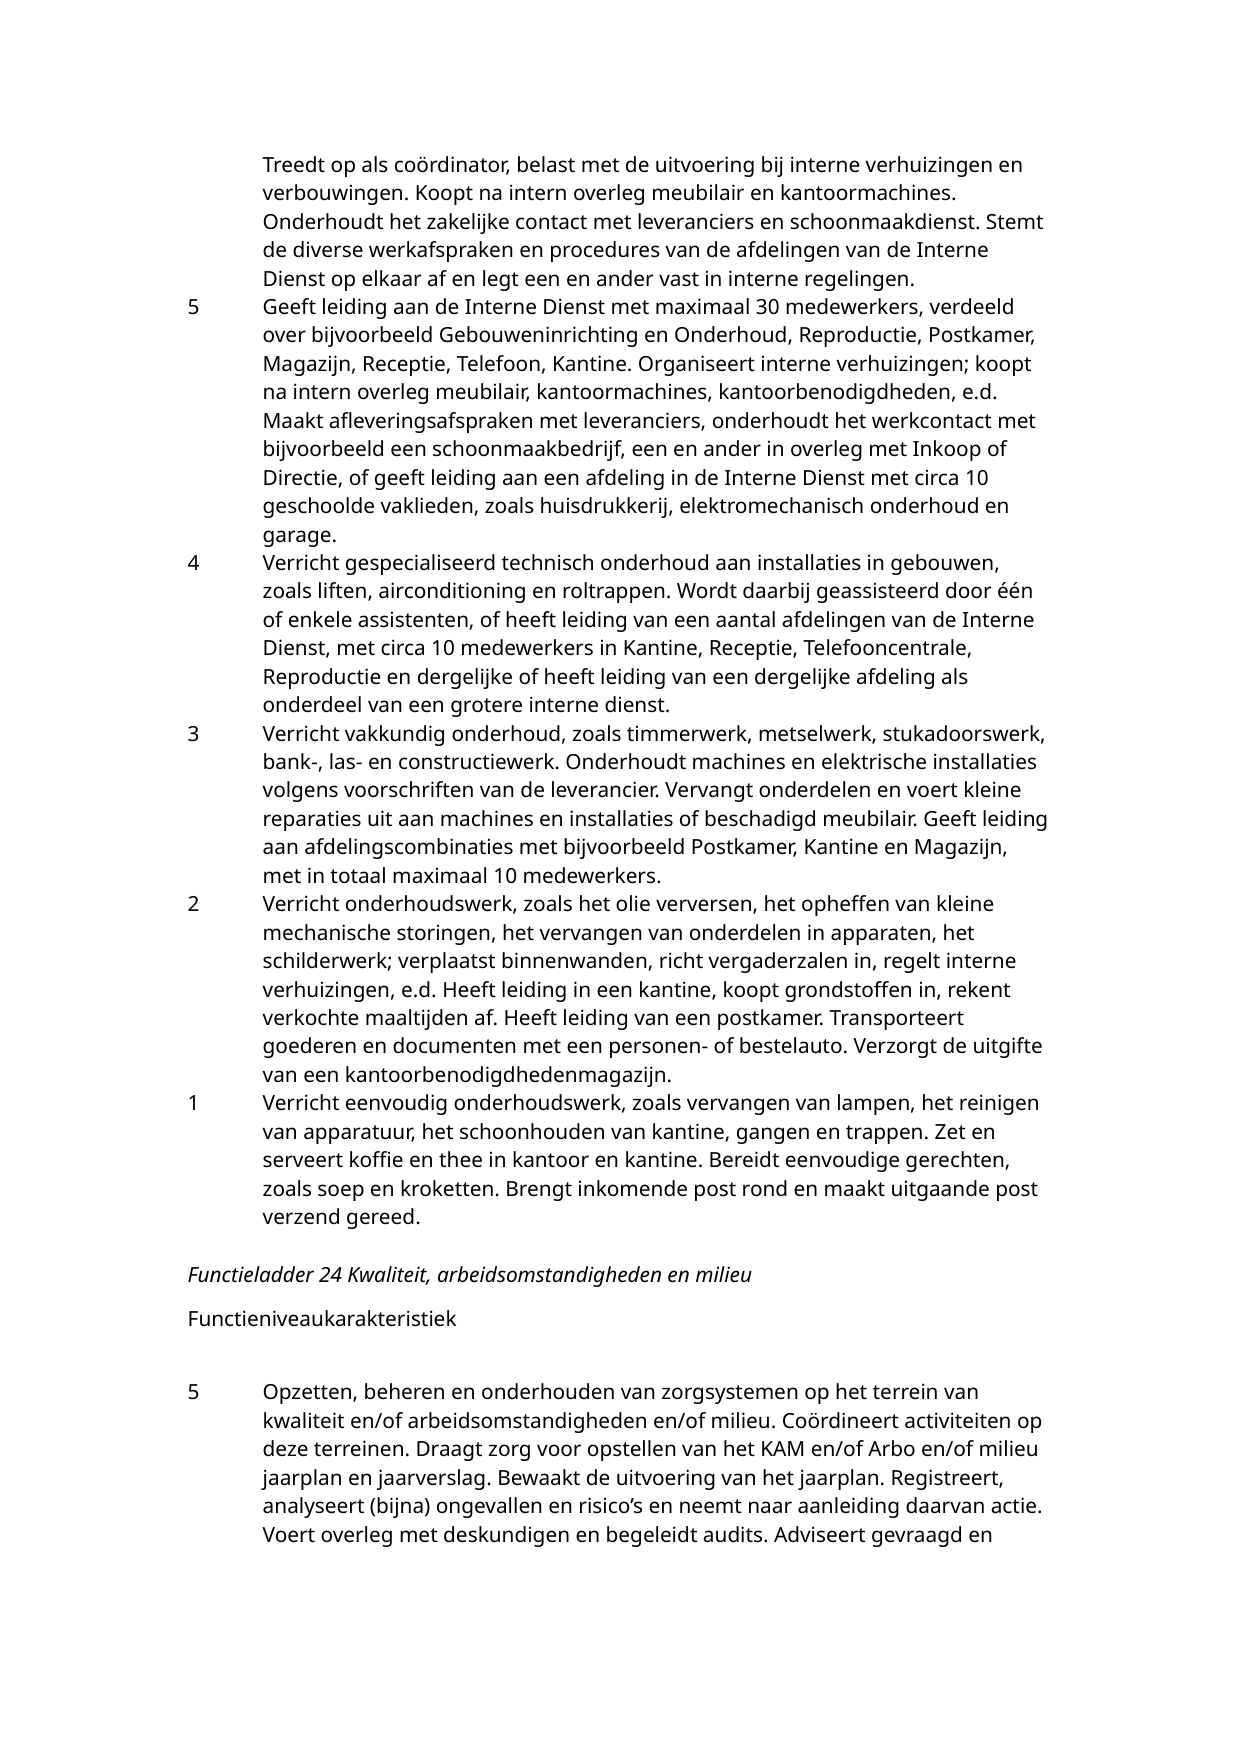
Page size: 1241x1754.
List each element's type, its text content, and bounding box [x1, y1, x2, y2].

list Geeft leiding aan de Interne Dienst met maximaal 30 medewerkers, verdeeld over bijvoorbeeld Gebouweninrichting en Onderhoud, Reproductie, Postkamer, Magazijn, Receptie, Telefoon, Kantine. Organiseert interne verhuizingen; koopt na intern overleg meubilair, kantoormachines, kantoorbenodigdheden, e.d. Maakt afleveringsafspraken met leveranciers, onderhoudt het werkcontact met bijvoorbeeld een schoonmaakbedrijf, een en ander in overleg met Inkoop of Directie, of geeft leiding aan een afdeling in de Interne Dienst met circa 10 geschoolde vaklieden, zoals huisdrukkerij, elektromechanisch onderhoud en garage. [187, 292, 1053, 548]
text Functieladder 24 Kwaliteit, arbeidsomstandigheden en milieu [187, 1261, 1053, 1289]
text Functieniveaukarakteristiek [187, 1304, 1053, 1332]
list Verricht vakkundig onderhoud, zoals timmerwerk, metselwerk, stukadoorswerk, bank-, las- en constructiewerk. Onderhoudt machines en elektrische installaties volgens voorschriften van de leverancier. Vervangt onderdelen en voert kleine reparaties uit aan machines en installaties of beschadigd meubilair. Geeft leiding aan afdelingscombinaties met bijvoorbeeld Postkamer, Kantine en Magazijn, met in totaal maximaal 10 medewerkers. [187, 719, 1053, 889]
list Verricht gespecialiseerd technisch onderhoud aan installaties in gebouwen, zoals liften, airconditioning en roltrappen. Wordt daarbij geassisteerd door één of enkele assistenten, of heeft leiding van een aantal afdelingen van de Interne Dienst, met circa 10 medewerkers in Kantine, Receptie, Telefooncentrale, Reproductie en dergelijke of heeft leiding van een dergelijke afdeling als onderdeel van een grotere interne dienst. [187, 548, 1053, 719]
list Verricht onderhoudswerk, zoals het olie verversen, het opheffen van kleine mechanische storingen, het vervangen van onderdelen in apparaten, het schilderwerk; verplaatst binnenwanden, richt vergaderzalen in, regelt interne verhuizingen, e.d. Heeft leiding in een kantine, koopt grondstoffen in, rekent verkochte maaltijden af. Heeft leiding van een postkamer. Transporteert goederen en documenten met een personen- of bestelauto. Verzorgt de uitgifte van een kantoorbenodigdhedenmagazijn. [187, 889, 1053, 1088]
list Treedt op als coördinator, belast met de uitvoering bij interne verhuizingen en verbouwingen. Koopt na intern overleg meubilair en kantoormachines. [187, 150, 1053, 207]
list Onderhoudt het zakelijke contact met leveranciers en schoonmaakdienst. Stemt de diverse werkafspraken en procedures van de afdelingen van de Interne Dienst op elkaar af en legt een en ander vast in interne regelingen. [187, 207, 1053, 292]
list Opzetten, beheren en onderhouden van zorgsystemen op het terrein van kwaliteit en/of arbeidsomstandigheden en/of milieu. Coördineert activiteiten op deze terreinen. Draagt zorg voor opstellen van het KAM en/of Arbo en/of milieu jaarplan en jaarverslag. Bewaakt de uitvoering van het jaarplan. Registreert, analyseert (bijna) ongevallen en risico’s en neemt naar aanleiding daarvan actie. Voert overleg met deskundigen en begeleidt audits. Adviseert gevraagd en [187, 1377, 1053, 1548]
list Verricht eenvoudig onderhoudswerk, zoals vervangen van lampen, het reinigen van apparatuur, het schoonhouden van kantine, gangen en trappen. Zet en serveert koffie en thee in kantoor en kantine. Bereidt eenvoudige gerechten, zoals soep en kroketten. Brengt inkomende post rond en maakt uitgaande post verzend gereed. [187, 1088, 1053, 1231]
